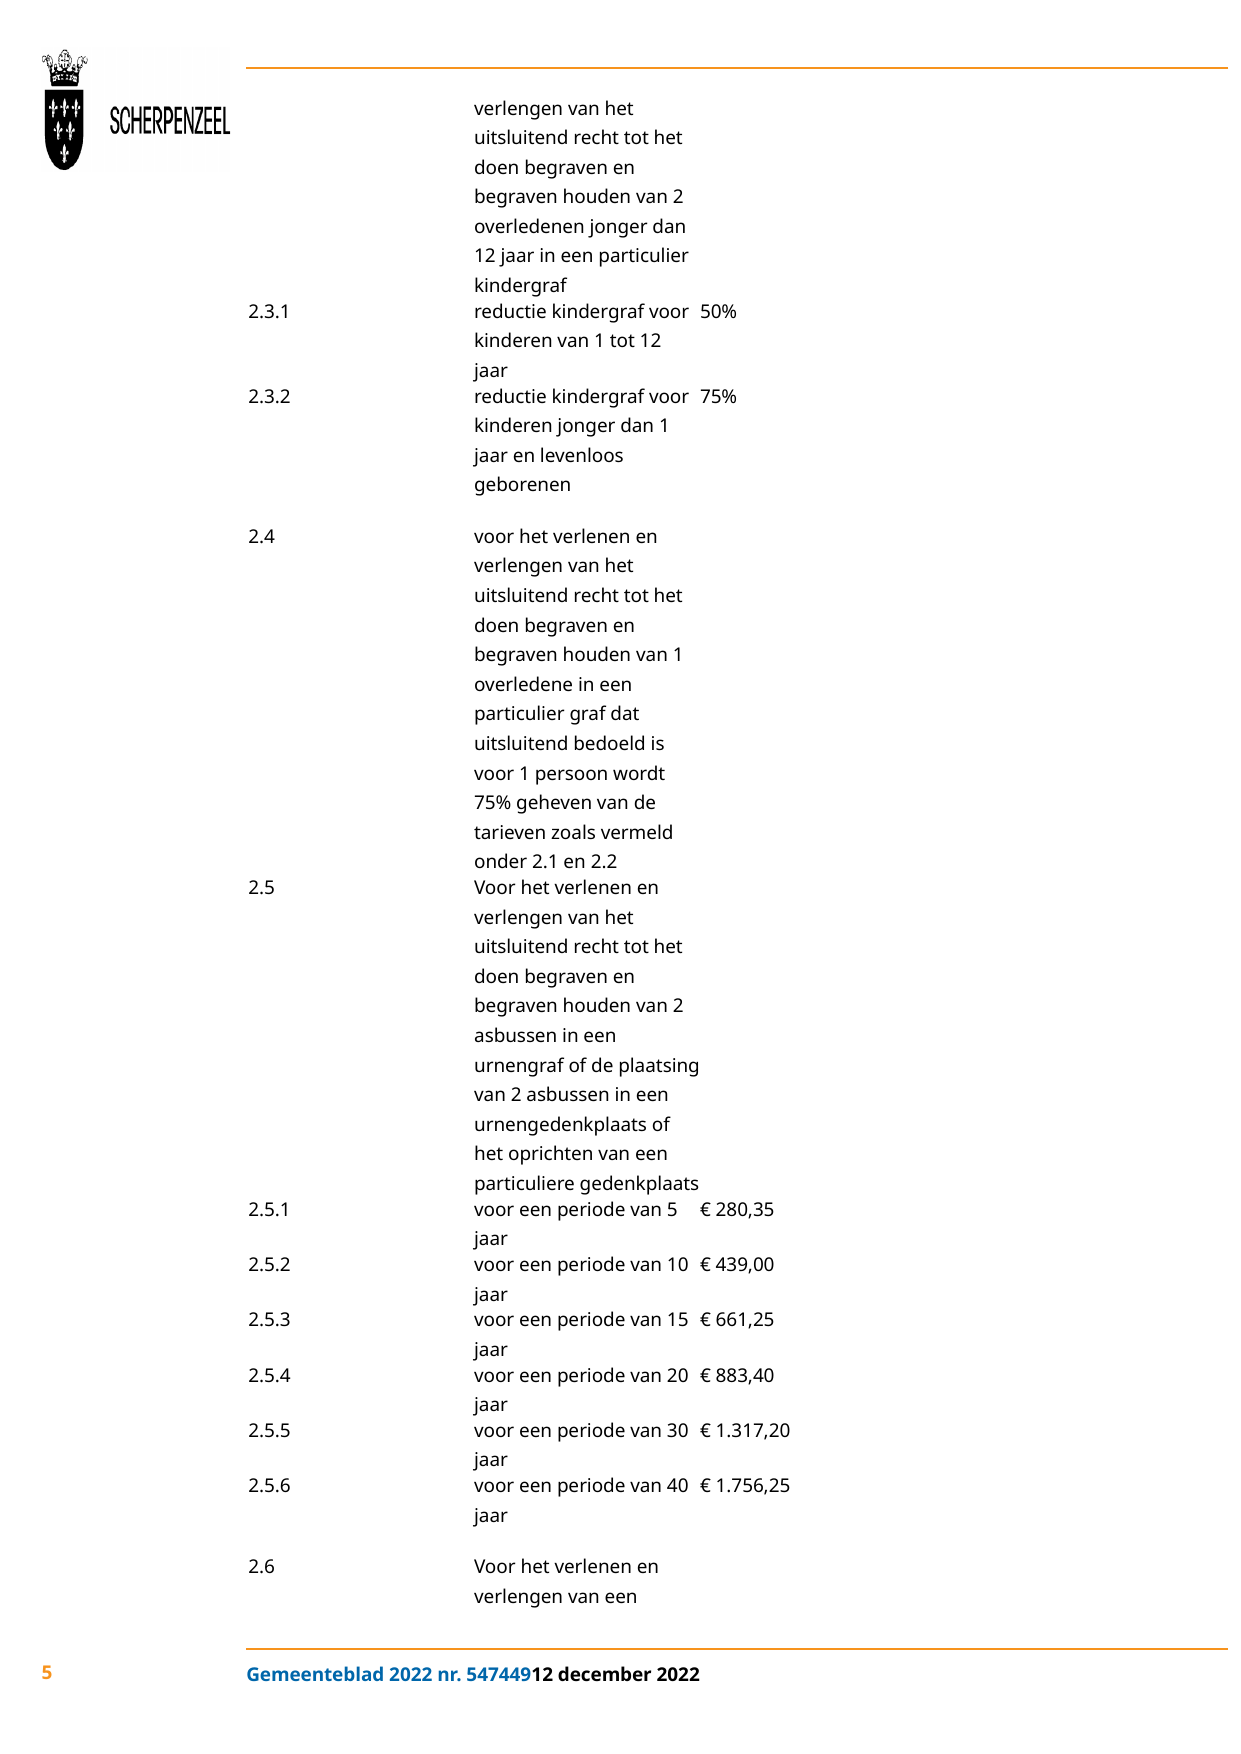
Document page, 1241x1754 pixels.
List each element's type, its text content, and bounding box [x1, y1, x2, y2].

table_cell € 883,40 [700, 1362, 1152, 1417]
table_cell 2.5.2 [248, 1251, 474, 1306]
table_cell 2.5.6 [248, 1473, 474, 1528]
table_cell [248, 1528, 474, 1553]
table_cell 2.5.5 [248, 1417, 474, 1472]
table_cell 50% [700, 298, 1152, 383]
table_cell reductie kindergraf voor kinderen van 1 tot 12 jaar [474, 298, 700, 383]
table_cell Voor het verlenen en verlengen van een [474, 1554, 700, 1609]
table_cell verlengen van het uitsluitend recht tot het doen begraven en begraven houden van 2 overledenen jonger dan 12 jaar in een particulier kindergraf [474, 95, 700, 298]
table_cell 2.3.2 [248, 383, 474, 497]
table_cell [474, 1528, 1152, 1553]
table_cell voor een periode van 15 jaar [474, 1306, 700, 1362]
table_cell 75% [700, 383, 1152, 497]
table_cell [700, 874, 1152, 1196]
table_cell [700, 95, 1152, 298]
table_cell 2.3.1 [248, 298, 474, 383]
table_cell € 280,35 [700, 1196, 1152, 1251]
table_cell voor een periode van 30 jaar [474, 1417, 700, 1472]
picture [41, 47, 231, 172]
table_cell [248, 498, 474, 523]
table_cell 2.4 [248, 523, 474, 874]
table_cell Voor het verlenen en verlengen van het uitsluitend recht tot het doen begraven en begraven houden van 2 asbussen in een urnengraf of de plaatsing van 2 asbussen in een urnengedenkplaats of het oprichten van een particuliere gedenkplaats [474, 874, 700, 1196]
table_cell [700, 523, 1152, 874]
table_cell voor een periode van 40 jaar [474, 1473, 700, 1528]
table_cell € 1.317,20 [700, 1417, 1152, 1472]
table_cell [700, 1554, 1152, 1609]
table_cell voor een periode van 10 jaar [474, 1251, 700, 1306]
table_cell 2.5.4 [248, 1362, 474, 1417]
table_cell € 661,25 [700, 1306, 1152, 1362]
table_cell 2.6 [248, 1554, 474, 1609]
table_cell [248, 95, 474, 298]
table_cell voor een periode van 5 jaar [474, 1196, 700, 1251]
table_cell [474, 498, 1152, 523]
table_cell 2.5.1 [248, 1196, 474, 1251]
table_cell reductie kindergraf voor kinderen jonger dan 1 jaar en levenloos geborenen [474, 383, 700, 497]
table_cell € 1.756,25 [700, 1473, 1152, 1528]
table_cell voor het verlenen en verlengen van het uitsluitend recht tot het doen begraven en begraven houden van 1 overledene in een particulier graf dat uitsluitend bedoeld is voor 1 persoon wordt 75% geheven van de tarieven zoals vermeld onder 2.1 en 2.2 [474, 523, 700, 874]
table_cell € 439,00 [700, 1251, 1152, 1306]
table_cell 2.5.3 [248, 1306, 474, 1362]
table_cell voor een periode van 20 jaar [474, 1362, 700, 1417]
table_cell 2.5 [248, 874, 474, 1196]
